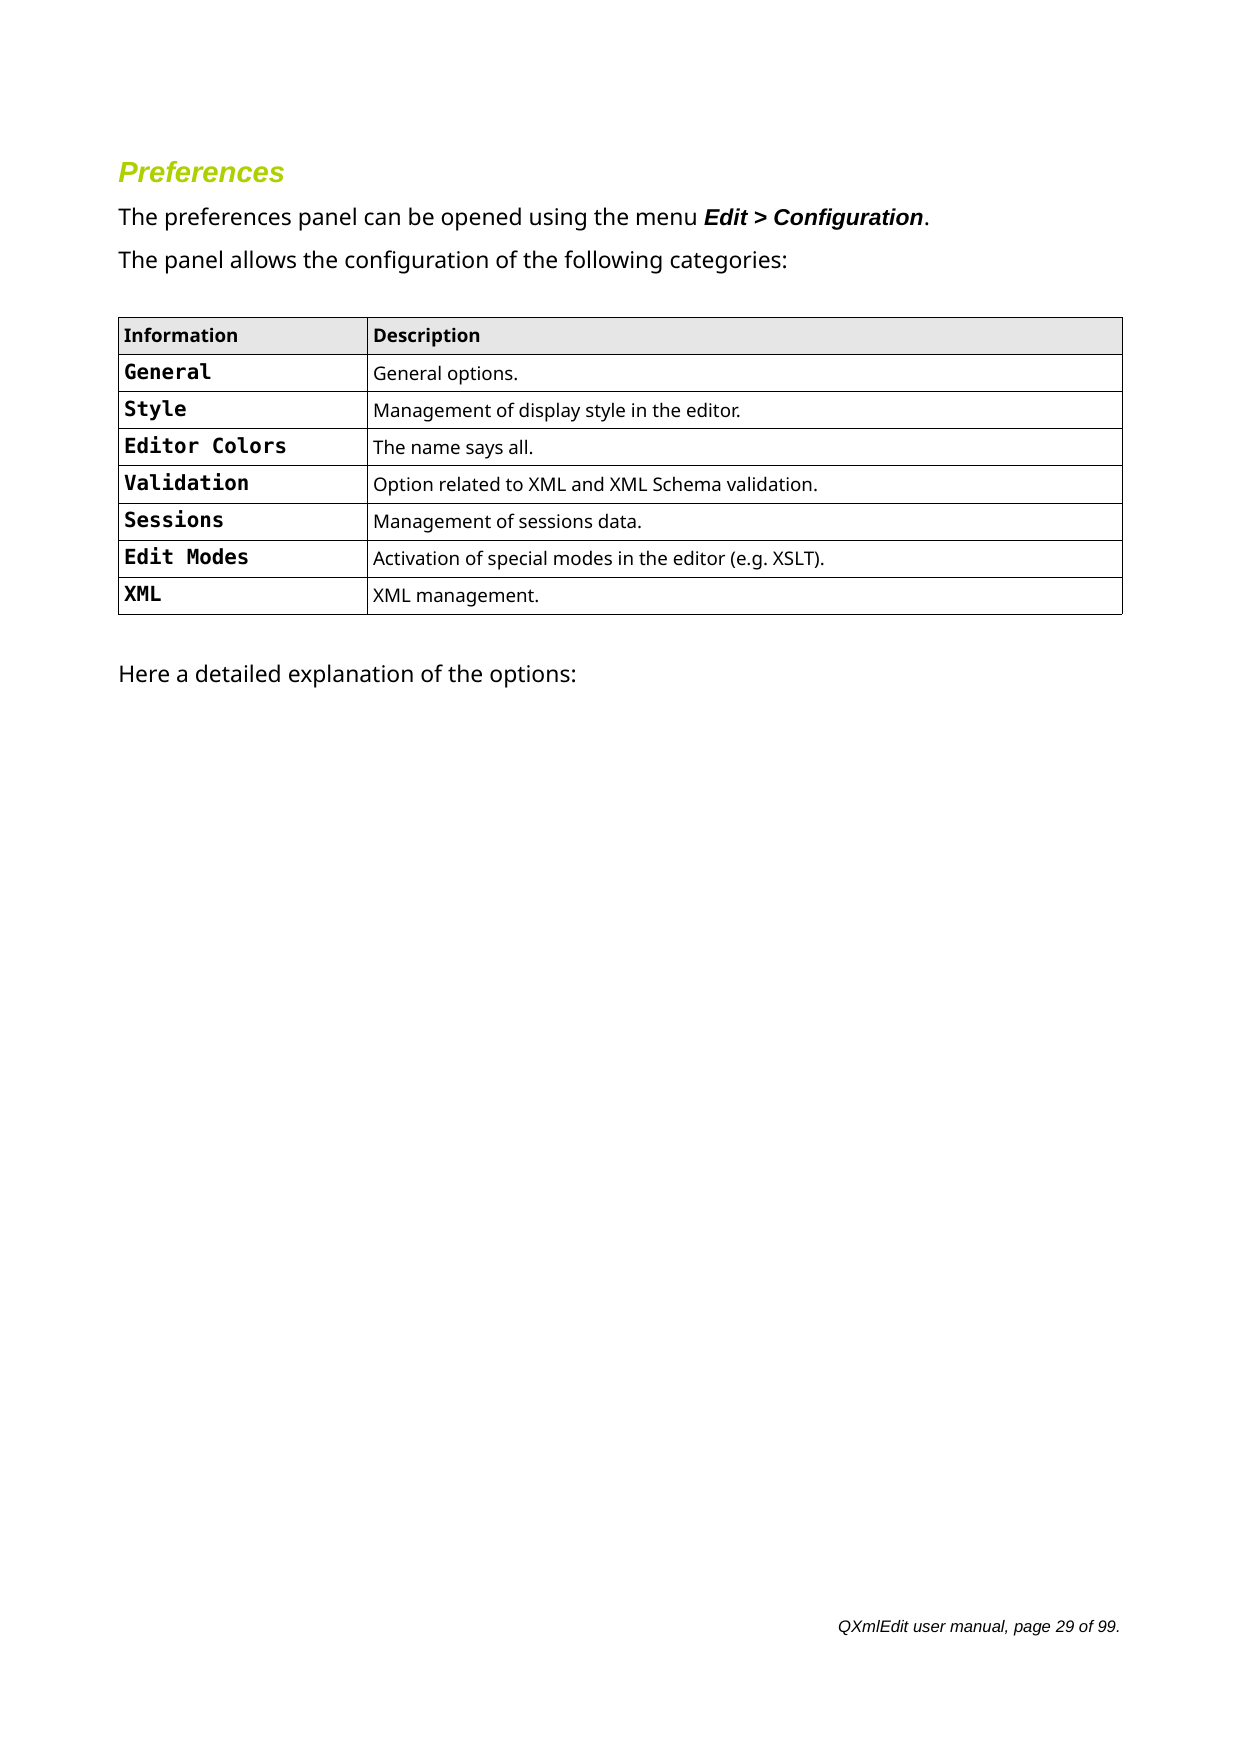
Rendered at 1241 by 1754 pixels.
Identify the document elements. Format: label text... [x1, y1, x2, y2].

table_cell XML management. [368, 578, 1122, 614]
table_cell General [119, 355, 367, 391]
table_cell XML [119, 578, 367, 614]
subtitle Preferences [118, 155, 1122, 188]
text Here a detailed explanation of the options: [118, 657, 1122, 689]
table_cell Validation [119, 466, 367, 502]
table_header Description [368, 318, 1122, 354]
text The preferences panel can be opened using the menu Edit > Configuration. [118, 201, 1122, 232]
table_cell The name says all. [368, 429, 1122, 465]
table_cell Edit Modes [119, 541, 367, 577]
table_cell Sessions [119, 504, 367, 539]
table_header Information [119, 318, 367, 354]
table_cell Management of display style in the editor. [368, 392, 1122, 428]
text The panel allows the configuration of the following categories: [118, 244, 1122, 276]
table_cell Style [119, 392, 367, 428]
table_cell Option related to XML and XML Schema validation. [368, 466, 1122, 502]
table_cell Editor Colors [119, 429, 367, 465]
table_cell Activation of special modes in the editor (e.g. XSLT). [368, 541, 1122, 577]
table_cell Management of sessions data. [368, 504, 1122, 539]
table_cell General options. [368, 355, 1122, 391]
